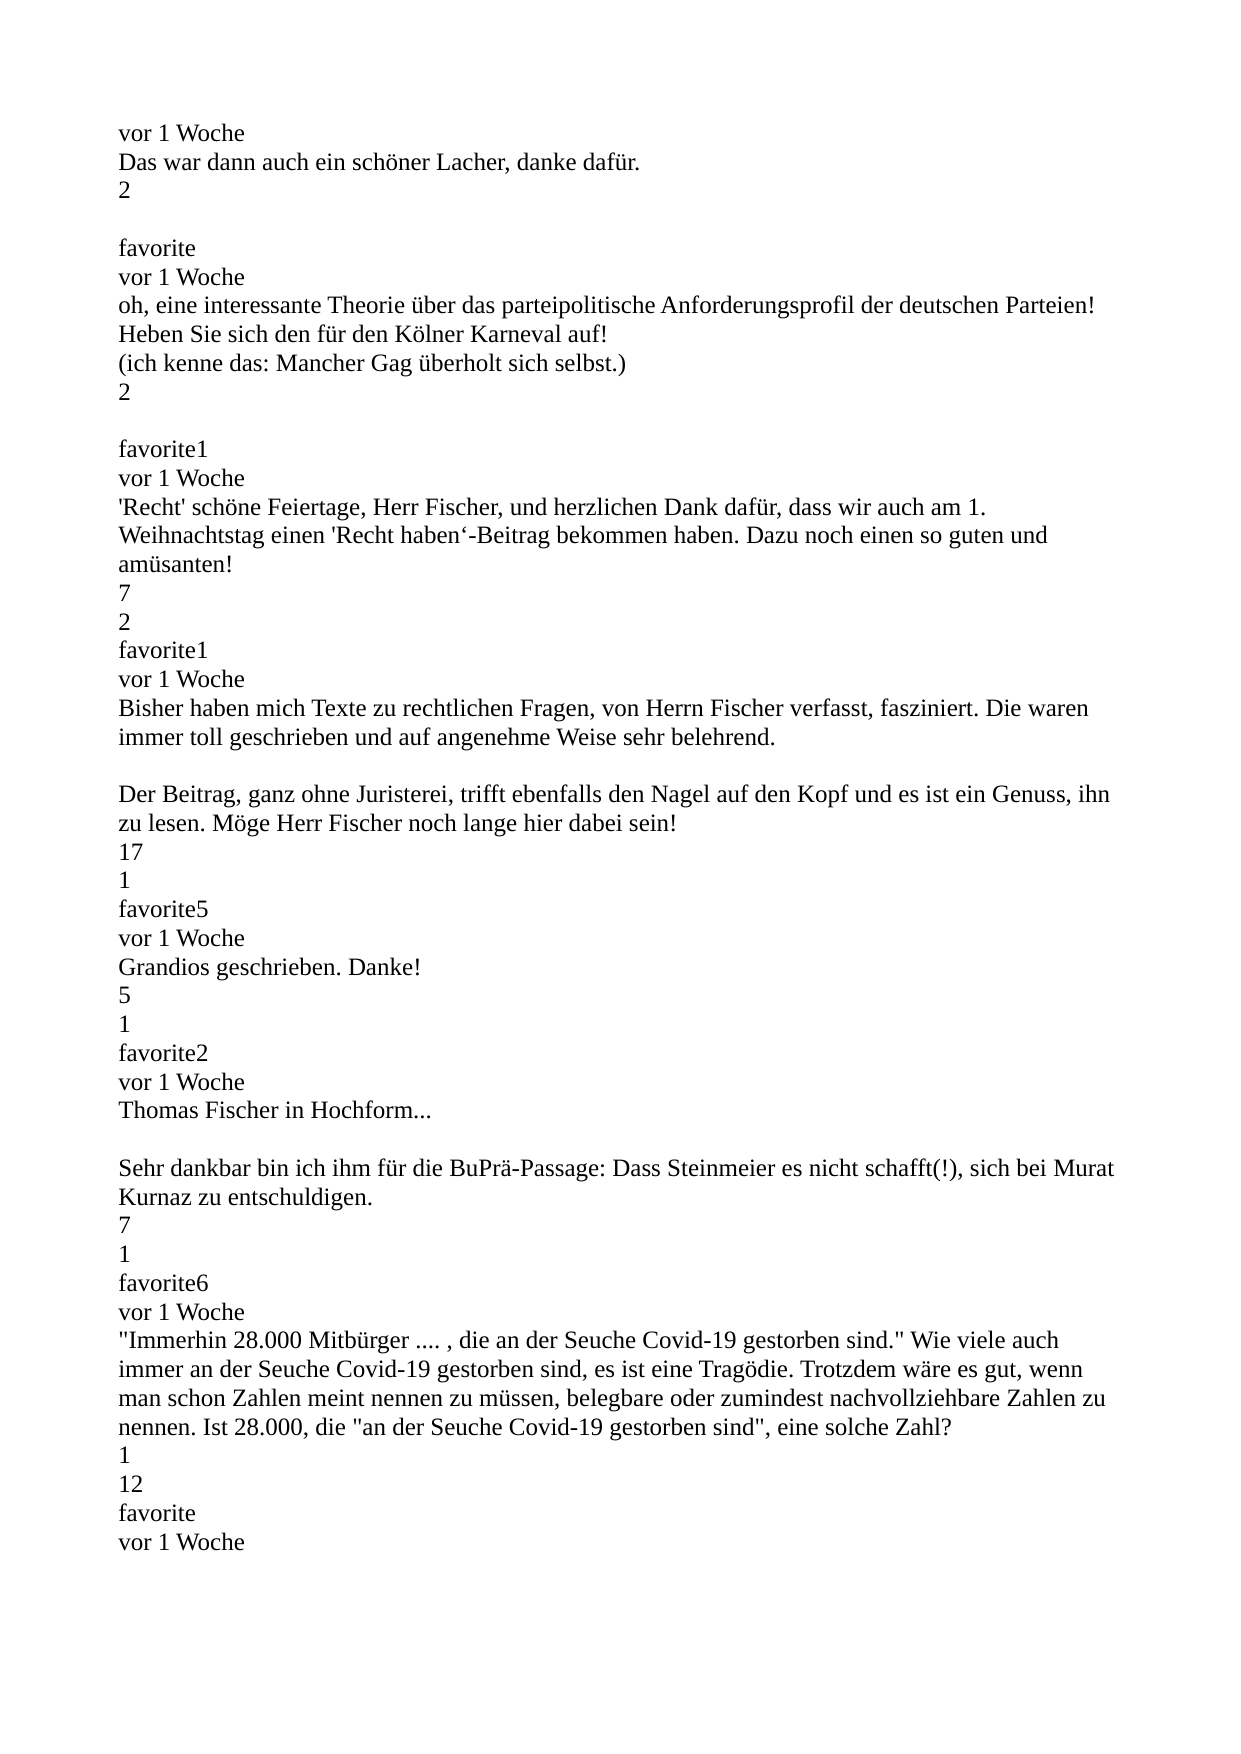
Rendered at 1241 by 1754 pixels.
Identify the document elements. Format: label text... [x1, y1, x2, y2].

text vor 1 Woche [118, 1527, 1122, 1556]
text Sehr dankbar bin ich ihm für die BuPrä-Passage: Dass Steinmeier es nicht schafft(!), sich bei Murat Kurnaz zu entschuldigen. [118, 1153, 1122, 1211]
text vor 1 Woche [118, 118, 1122, 147]
text 1 [118, 866, 1122, 894]
text 2 [118, 176, 1122, 204]
text (ich kenne das: Mancher Gag überholt sich selbst.) [118, 348, 1122, 377]
text 7 [118, 1211, 1122, 1239]
text oh, eine interessante Theorie über das parteipolitische Anforderungsprofil der deutschen Parteien! Heben Sie sich den für den Kölner Karneval auf! [118, 291, 1122, 348]
text 1 [118, 1239, 1122, 1268]
text favorite [118, 233, 1122, 262]
text favorite [118, 1498, 1122, 1527]
text Bisher haben mich Texte zu rechtlichen Fragen, von Herrn Fischer verfasst, fasziniert. Die waren immer toll geschrieben und auf angenehme Weise sehr belehrend. [118, 693, 1122, 751]
text vor 1 Woche [118, 262, 1122, 291]
text 7 [118, 578, 1122, 607]
text Das war dann auch ein schöner Lacher, danke dafür. [118, 147, 1122, 176]
text "Immerhin 28.000 Mitbürger .... , die an der Seuche Covid-19 gestorben sind." Wie viele auch immer an der Seuche Covid-19 gestorben sind, es ist eine Tragödie. Trotzdem wäre es gut, wenn man schon Zahlen meint nennen zu müssen, belegbare oder zumindest nachvollziehbare Zahlen zu nennen. Ist 28.000, die "an der Seuche Covid-19 gestorben sind", eine solche Zahl? [118, 1326, 1122, 1441]
text 5 [118, 981, 1122, 1009]
text favorite2 [118, 1038, 1122, 1067]
text vor 1 Woche [118, 1067, 1122, 1096]
text 2 [118, 377, 1122, 406]
text 1 [118, 1441, 1122, 1469]
text favorite1 [118, 434, 1122, 463]
text 'Recht' schöne Feiertage, Herr Fischer, und herzlichen Dank dafür, dass wir auch am 1. Weihnachtstag einen 'Recht haben‘-Beitrag bekommen haben. Dazu noch einen so guten und amüsanten! [118, 492, 1122, 578]
text 12 [118, 1469, 1122, 1498]
text vor 1 Woche [118, 923, 1122, 952]
text 1 [118, 1009, 1122, 1038]
text vor 1 Woche [118, 664, 1122, 693]
text Grandios geschrieben. Danke! [118, 952, 1122, 981]
text favorite5 [118, 894, 1122, 923]
text Thomas Fischer in Hochform... [118, 1096, 1122, 1124]
text Der Beitrag, ganz ohne Juristerei, trifft ebenfalls den Nagel auf den Kopf und es ist ein Genuss, ihn zu lesen. Möge Herr Fischer noch lange hier dabei sein! [118, 779, 1122, 837]
text favorite1 [118, 636, 1122, 664]
text vor 1 Woche [118, 1297, 1122, 1326]
text 2 [118, 607, 1122, 636]
text 17 [118, 837, 1122, 866]
text favorite6 [118, 1268, 1122, 1297]
text vor 1 Woche [118, 463, 1122, 492]
